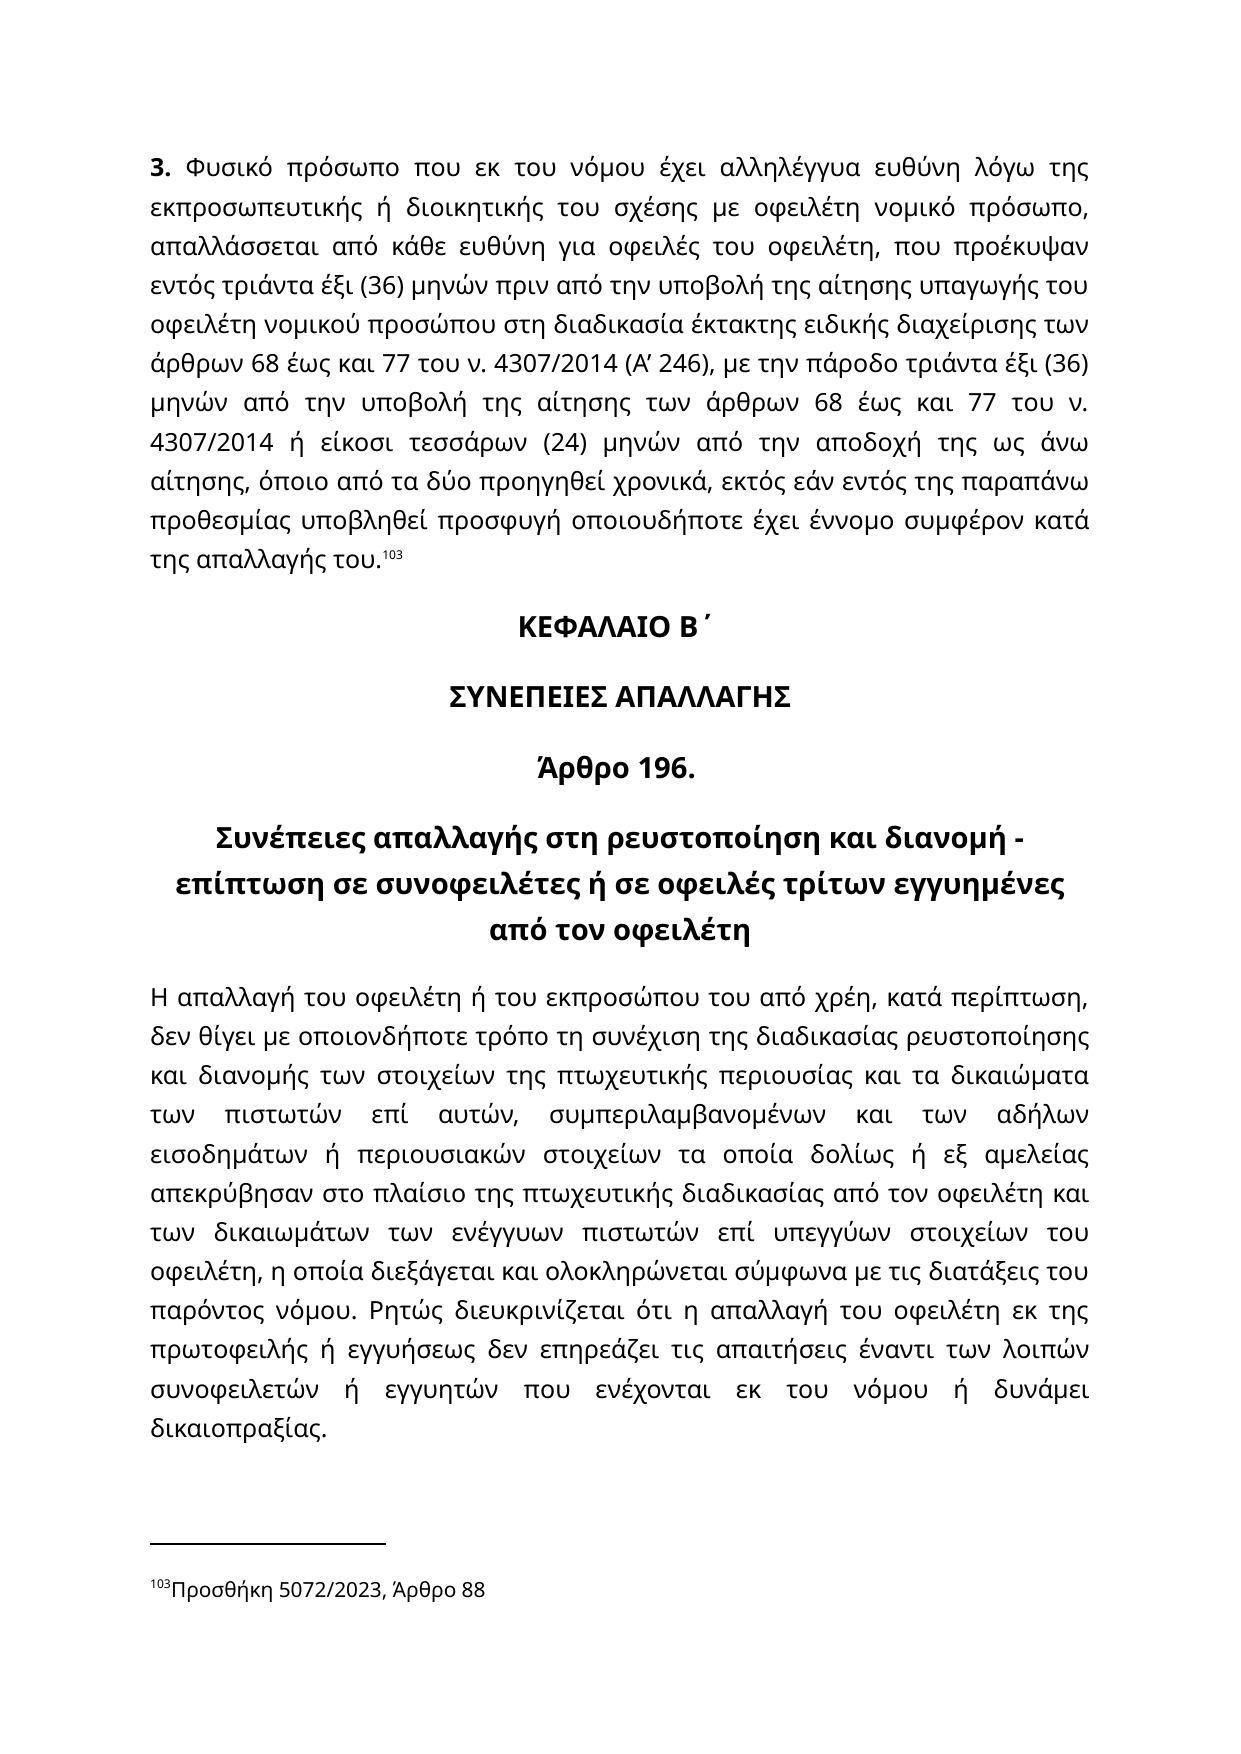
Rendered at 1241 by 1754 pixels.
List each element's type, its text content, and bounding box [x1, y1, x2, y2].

subtitle ΚΕΦΑΛΑΙΟ Β΄ [150, 606, 1090, 646]
text Προσθήκη 5072/2023, Άρθρο 88 [150, 1576, 1090, 1604]
subtitle Συνέπειες απαλλαγής στη ρευστοποίηση και διανομή - επίπτωση σε συνοφειλέτες ή σε οφειλές τρίτων εγγυημένες από τον οφειλέτη [150, 818, 1090, 949]
subtitle Άρθρο 196. [150, 747, 1090, 787]
text 3. Φυσικό πρόσωπο που εκ του νόμου έχει αλληλέγγυα ευθύνη λόγω της εκπροσωπευτικής ή διοικητικής του σχέσης με οφειλέτη νομικό πρόσωπο, απαλλάσσεται από κάθε ευθύνη για οφειλές του οφειλέτη, που προέκυψαν εντός τριάντα έξι (36) μηνών πριν από την υποβολή της αίτησης υπαγωγής του οφειλέτη νομικού προσώπου στη διαδικασία έκτακτης ειδικής διαχείρισης των άρθρων 68 έως και 77 του ν. 4307/2014 (Α’ 246), με την πάροδο τριάντα έξι (36) μηνών από την υποβολή της αίτησης των άρθρων 68 έως και 77 του ν. 4307/2014 ή είκοσι τεσσάρων (24) μηνών από την αποδοχή της ως άνω αίτησης, όποιο από τα δύο προηγηθεί χρονικά, εκτός εάν εντός της παραπάνω προθεσμίας υποβληθεί προσφυγή οποιουδήποτε έχει έννομο συμφέρον κατά της απαλλαγής του. [150, 150, 1090, 576]
text Η απαλλαγή του οφειλέτη ή του εκπροσώπου του από χρέη, κατά περίπτωση, δεν θίγει με οποιονδήποτε τρόπο τη συνέχιση της διαδικασίας ρευστοποίησης και διανομής των στοιχείων της πτωχευτικής περιουσίας και τα δικαιώματα των πιστωτών επί αυτών, συμπεριλαμβανομένων και των αδήλων εισοδημάτων ή περιουσιακών στοιχείων τα οποία δολίως ή εξ αμελείας απεκρύβησαν στο πλαίσιο της πτωχευτικής διαδικασίας από τον οφειλέτη και των δικαιωμάτων των ενέγγυων πιστωτών επί υπεγγύων στοιχείων του οφειλέτη, η οποία διεξάγεται και ολοκληρώνεται σύμφωνα με τις διατάξεις του παρόντος νόμου. Ρητώς διευκρινίζεται ότι η απαλλαγή του οφειλέτη εκ της πρωτοφειλής ή εγγυήσεως δεν επηρεάζει τις απαιτήσεις έναντι των λοιπών συνοφειλετών ή εγγυητών που ενέχονται εκ του νόμου ή δυνάμει δικαιοπραξίας. [150, 979, 1090, 1444]
subtitle ΣΥΝΕΠΕΙΕΣ ΑΠΑΛΛΑΓΗΣ [150, 676, 1090, 716]
